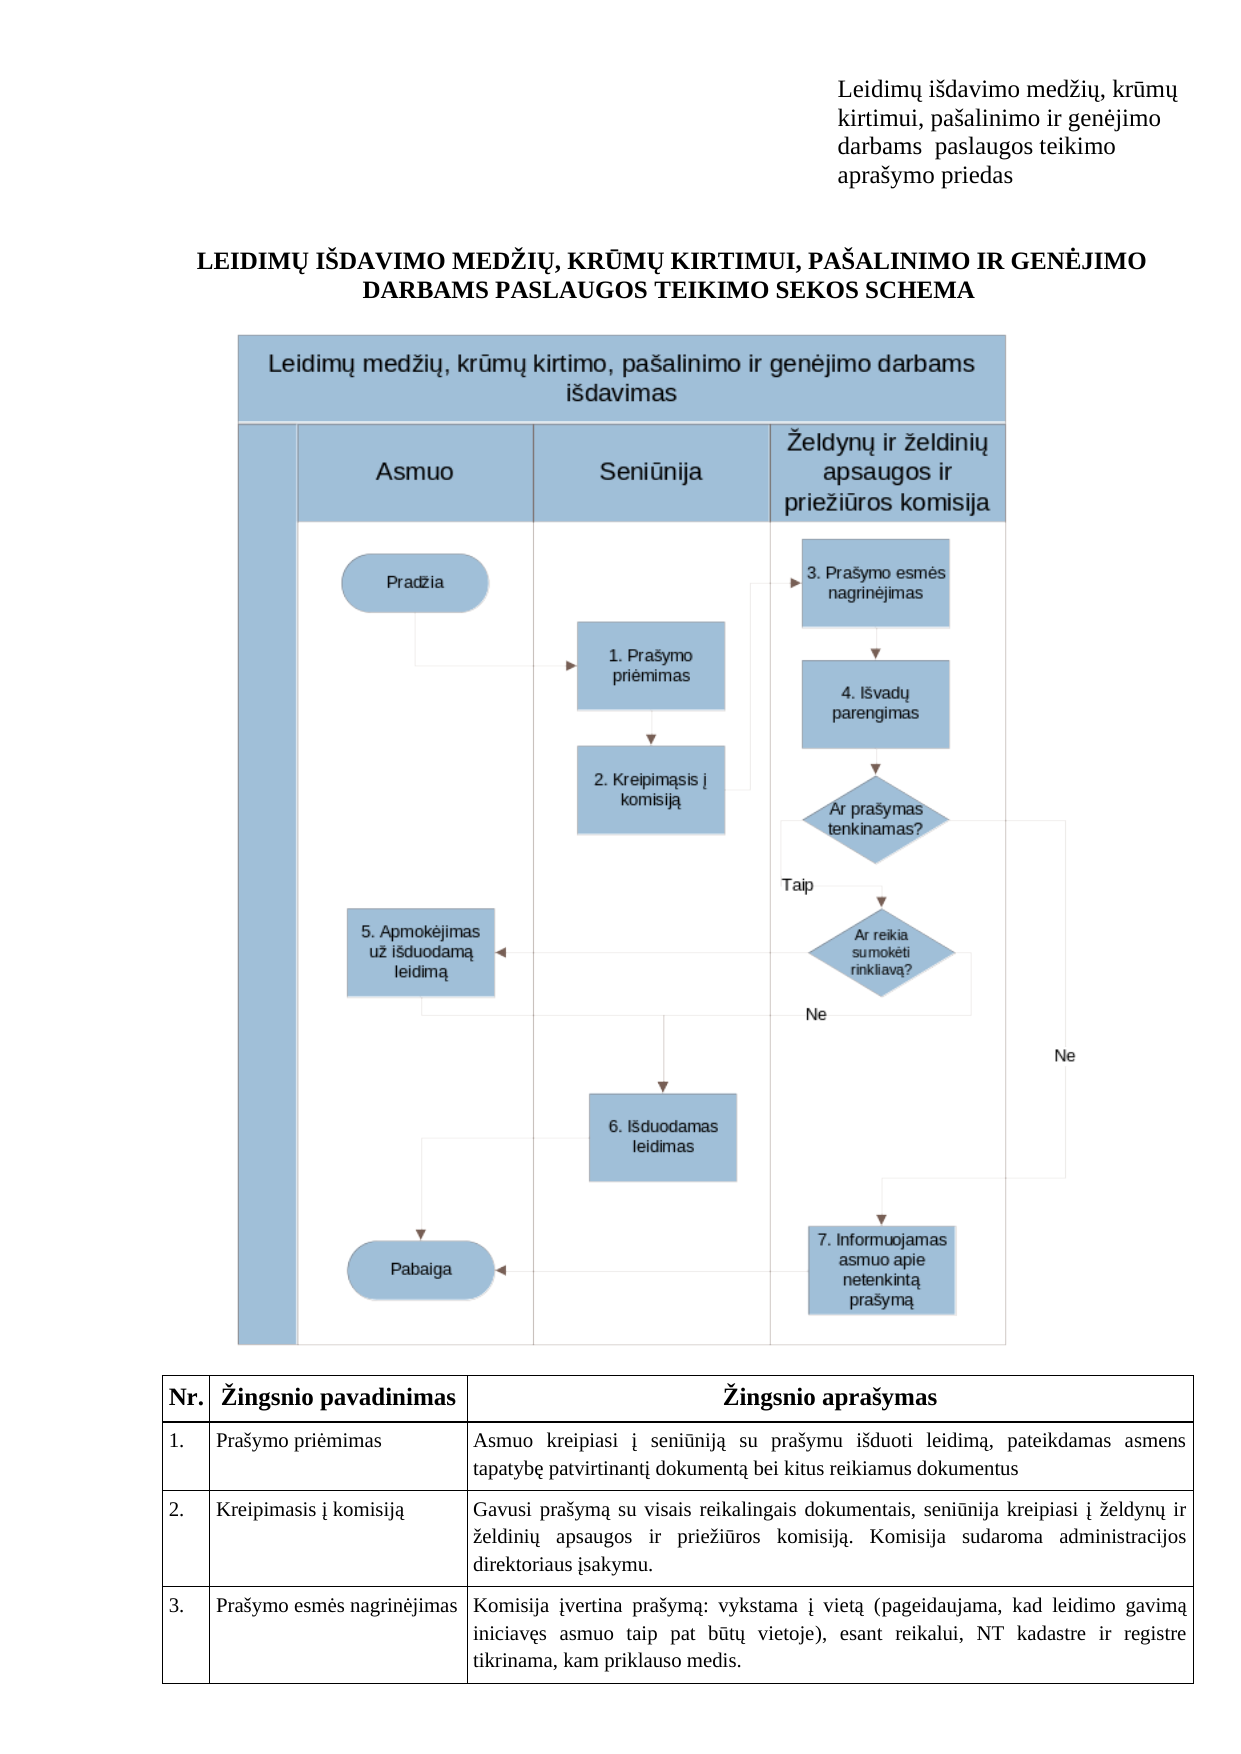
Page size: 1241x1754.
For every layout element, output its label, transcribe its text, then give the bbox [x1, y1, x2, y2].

text darbams paslaugos teikimo [837, 131, 1181, 160]
table_cell Prašymo esmės nagrinėjimas [210, 1587, 467, 1682]
table_cell Komisija įvertina prašymą: vykstama į vietą (pageidaujama, kad leidimo gavimą iniciavęs asmuo taip pat būtų vietoje), esant reikalui, NT kadastre ir registre tikrinama, kam priklauso medis. [468, 1587, 1193, 1682]
table_cell Kreipimasis į komisiją [210, 1491, 467, 1586]
text LEIDIMŲ IŠDAVIMO MEDŽIŲ, KRŪMŲ KIRTIMUI, PAŠALINIMO IR GENĖJIMO DARBAMS PASLAUGOS TEIKIMO SEKOS SCHEMA [162, 246, 1181, 304]
table_cell 2. [163, 1491, 209, 1586]
table_cell Gavusi prašymą su visais reikalingais dokumentais, seniūnija kreipiasi į želdynų ir želdinių apsaugos ir priežiūros komisiją. Komisija sudaroma administracijos direktoriaus įsakymu. [468, 1491, 1193, 1586]
text aprašymo priedas [837, 160, 1181, 189]
text kirtimui, pašalinimo ir genėjimo [837, 103, 1181, 131]
table_header Nr. [163, 1376, 209, 1421]
table_header Žingsnio pavadinimas [210, 1376, 467, 1421]
table_header Žingsnio aprašymas [468, 1376, 1193, 1421]
table_cell 3. [163, 1587, 209, 1682]
text Leidimų išdavimo medžių, krūmų [837, 74, 1181, 103]
table_cell Asmuo kreipiasi į seniūniją su prašymu išduoti leidimą, pateikdamas asmens tapatybę patvirtinantį dokumentą bei kitus reikiamus dokumentus [468, 1423, 1193, 1489]
table_cell 1. [163, 1423, 209, 1489]
table_cell Prašymo priėmimas [210, 1423, 467, 1489]
